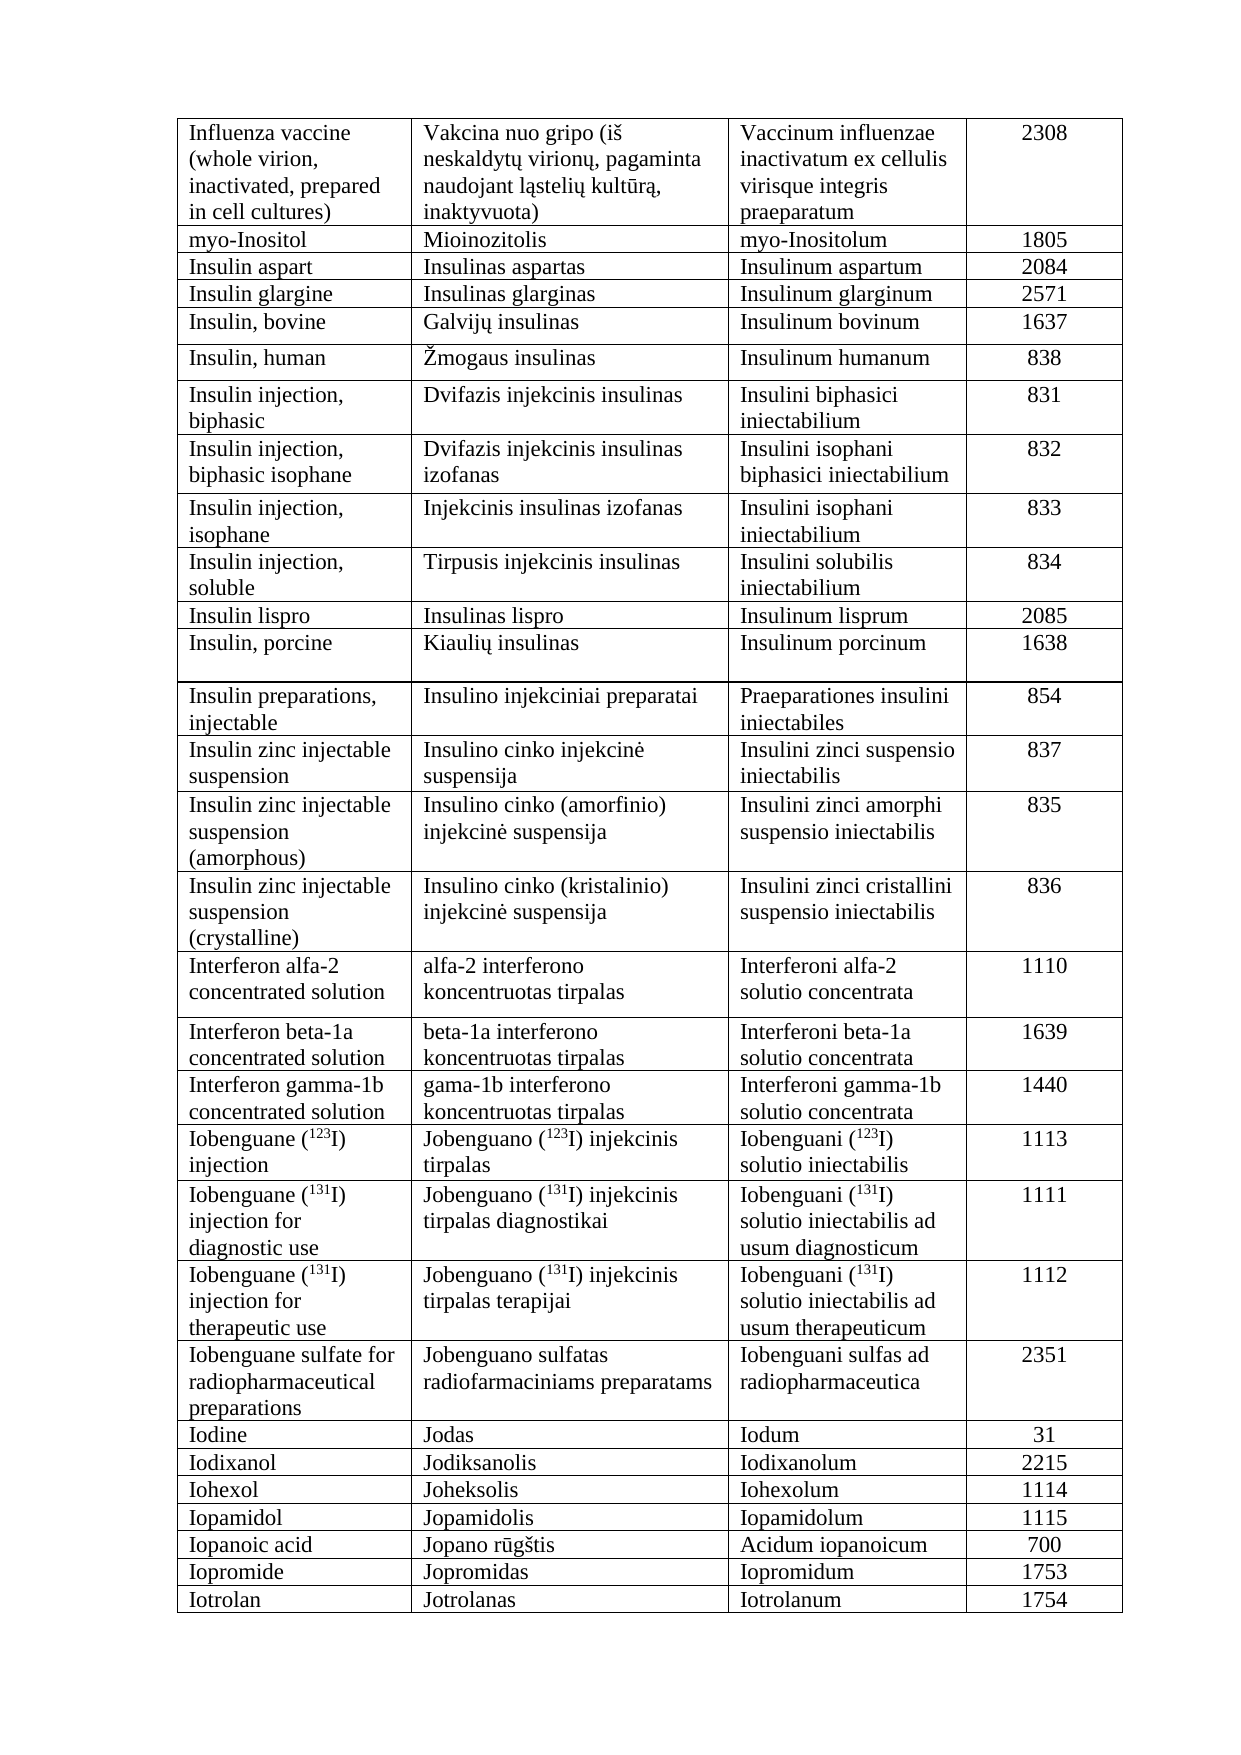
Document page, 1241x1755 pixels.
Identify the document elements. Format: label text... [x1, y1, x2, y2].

table_cell gama-1b interferono koncentruotas tirpalas [412, 1071, 728, 1124]
table_cell Insulin aspart [178, 253, 411, 279]
table_cell Insulini solubilis iniectabilium [729, 548, 966, 601]
table_cell Influenza vaccine (whole virion, inactivated, prepared in cell cultures) [178, 119, 411, 224]
table_cell alfa-2 interferono koncentruotas tirpalas [412, 952, 728, 1017]
table_cell Insulinas lispro [412, 602, 728, 628]
table_cell Jotrolanas [412, 1586, 728, 1612]
table_cell Iobenguani (131I) solutio iniectabilis ad usum therapeuticum [729, 1261, 966, 1340]
table_cell Insulino cinko (amorfinio) injekcinė suspensija [412, 792, 728, 871]
table_cell 1110 [967, 952, 1122, 1017]
table_cell 1440 [967, 1071, 1122, 1124]
table_cell Insulin injection, isophane [178, 494, 411, 547]
table_cell 2571 [967, 280, 1122, 307]
table_cell Interferoni gamma-1b solutio concentrata [729, 1071, 966, 1124]
table_cell Insulin injection, soluble [178, 548, 411, 601]
table_cell Insulinum glarginum [729, 280, 966, 307]
table_cell Iopromidum [729, 1559, 966, 1585]
table_cell Insulin injection, biphasic [178, 381, 411, 434]
table_cell Insulini zinci suspensio iniectabilis [729, 736, 966, 791]
table_cell 2085 [967, 602, 1122, 628]
table_cell Insulin, human [178, 345, 411, 380]
table_cell Iobenguane sulfate for radiopharmaceutical preparations [178, 1341, 411, 1420]
table_cell Praeparationes insulini iniectabiles [729, 683, 966, 735]
table_cell Insulini isophani iniectabilium [729, 494, 966, 547]
table_cell Iopamidol [178, 1504, 411, 1530]
table_cell 2215 [967, 1449, 1122, 1475]
table_cell Jodiksanolis [412, 1449, 728, 1475]
table_cell Iodixanol [178, 1449, 411, 1475]
table_cell Interferon beta-1a concentrated solution [178, 1018, 411, 1070]
table_cell Jobenguano sulfatas radiofarmaciniams preparatams [412, 1341, 728, 1420]
table_cell Insulin glargine [178, 280, 411, 307]
table_cell 1111 [967, 1181, 1122, 1260]
table_cell beta-1a interferono koncentruotas tirpalas [412, 1018, 728, 1070]
table_cell Joheksolis [412, 1476, 728, 1503]
table_cell Iobenguane (131I) injection for therapeutic use [178, 1261, 411, 1340]
table_cell Insulin zinc injectable suspension (crystalline) [178, 872, 411, 951]
table_cell Iobenguane (123I) injection [178, 1125, 411, 1180]
table_cell Iopamidolum [729, 1504, 966, 1530]
table_cell Insulin zinc injectable suspension [178, 736, 411, 791]
table_cell Insulini isophani biphasici iniectabilium [729, 435, 966, 493]
table_cell Insulini biphasici iniectabilium [729, 381, 966, 434]
table_cell Interferoni beta-1a solutio concentrata [729, 1018, 966, 1070]
table_cell Iotrolanum [729, 1586, 966, 1612]
table_cell Insulin lispro [178, 602, 411, 628]
table_cell 1114 [967, 1476, 1122, 1503]
table_cell Iobenguani (131I) solutio iniectabilis ad usum diagnosticum [729, 1181, 966, 1260]
table_cell Iopromide [178, 1559, 411, 1585]
table_cell Jobenguano (131I) injekcinis tirpalas diagnostikai [412, 1181, 728, 1260]
table_cell Insulin zinc injectable suspension (amorphous) [178, 792, 411, 871]
table_cell 832 [967, 435, 1122, 493]
table_cell Insulinum aspartum [729, 253, 966, 279]
table_cell Iotrolan [178, 1586, 411, 1612]
table_cell Insulino cinko injekcinė suspensija [412, 736, 728, 791]
table_cell 2351 [967, 1341, 1122, 1420]
table_cell 831 [967, 381, 1122, 434]
table_cell 835 [967, 792, 1122, 871]
table_cell Insulinas aspartas [412, 253, 728, 279]
table_cell Jodas [412, 1421, 728, 1448]
table_cell Insulini zinci amorphi suspensio iniectabilis [729, 792, 966, 871]
table_cell Insulin preparations, injectable [178, 683, 411, 735]
table_cell Dvifazis injekcinis insulinas [412, 381, 728, 434]
table_cell Vaccinum influenzae inactivatum ex cellulis virisque integris praeparatum [729, 119, 966, 224]
table_cell 1753 [967, 1559, 1122, 1585]
table_cell 1112 [967, 1261, 1122, 1340]
table_cell 1639 [967, 1018, 1122, 1070]
table_cell 837 [967, 736, 1122, 791]
table_cell Iodixanolum [729, 1449, 966, 1475]
table_cell Vakcina nuo gripo (iš neskaldytų virionų, pagaminta naudojant ląstelių kultūrą, inaktyvuota) [412, 119, 728, 224]
table_cell Iopanoic acid [178, 1531, 411, 1557]
table_cell 31 [967, 1421, 1122, 1448]
table_cell 834 [967, 548, 1122, 601]
table_cell Insulinas glarginas [412, 280, 728, 307]
table_cell 838 [967, 345, 1122, 380]
table_cell Dvifazis injekcinis insulinas izofanas [412, 435, 728, 493]
table_cell Jopromidas [412, 1559, 728, 1585]
table_cell Interferon gamma-1b concentrated solution [178, 1071, 411, 1124]
table_cell Žmogaus insulinas [412, 345, 728, 380]
table_cell Galvijų insulinas [412, 308, 728, 343]
table_cell Insulino injekciniai preparatai [412, 683, 728, 735]
table_cell Iohexolum [729, 1476, 966, 1503]
table_cell Insulino cinko (kristalinio) injekcinė suspensija [412, 872, 728, 951]
table_cell Iodine [178, 1421, 411, 1448]
table_cell Iobenguani sulfas ad radiopharmaceutica [729, 1341, 966, 1420]
table_cell Injekcinis insulinas izofanas [412, 494, 728, 547]
table_cell myo-Inositolum [729, 226, 966, 252]
table_cell Insulin injection, biphasic isophane [178, 435, 411, 493]
table_cell 2308 [967, 119, 1122, 224]
table_cell Iodum [729, 1421, 966, 1448]
table_cell Insulinum lisprum [729, 602, 966, 628]
table_cell Jopamidolis [412, 1504, 728, 1530]
table_cell Iobenguani (123I) solutio iniectabilis [729, 1125, 966, 1180]
table_cell 1805 [967, 226, 1122, 252]
table_cell 836 [967, 872, 1122, 951]
table_cell 854 [967, 683, 1122, 735]
table_cell 1754 [967, 1586, 1122, 1612]
table_cell Insulinum humanum [729, 345, 966, 380]
table_cell Kiaulių insulinas [412, 629, 728, 681]
table_cell 833 [967, 494, 1122, 547]
table_cell Insulinum bovinum [729, 308, 966, 343]
table_cell Iohexol [178, 1476, 411, 1503]
table_cell Jobenguano (131I) injekcinis tirpalas terapijai [412, 1261, 728, 1340]
table_cell 1637 [967, 308, 1122, 343]
table_cell 700 [967, 1531, 1122, 1557]
table_cell 1638 [967, 629, 1122, 681]
table_cell Iobenguane (131I) injection for diagnostic use [178, 1181, 411, 1260]
table_cell Insulin, porcine [178, 629, 411, 681]
table_cell Tirpusis injekcinis insulinas [412, 548, 728, 601]
table_cell Acidum iopanoicum [729, 1531, 966, 1557]
table_cell Insulinum porcinum [729, 629, 966, 681]
table_cell Mioinozitolis [412, 226, 728, 252]
table_cell Jobenguano (123I) injekcinis tirpalas [412, 1125, 728, 1180]
table_cell myo-Inositol [178, 226, 411, 252]
table_cell Interferoni alfa-2 solutio concentrata [729, 952, 966, 1017]
table_cell 1113 [967, 1125, 1122, 1180]
table_cell 1115 [967, 1504, 1122, 1530]
table_cell Insulini zinci cristallini suspensio iniectabilis [729, 872, 966, 951]
table_cell Insulin, bovine [178, 308, 411, 343]
table_cell Interferon alfa-2 concentrated solution [178, 952, 411, 1017]
table_cell 2084 [967, 253, 1122, 279]
table_cell Jopano rūgštis [412, 1531, 728, 1557]
